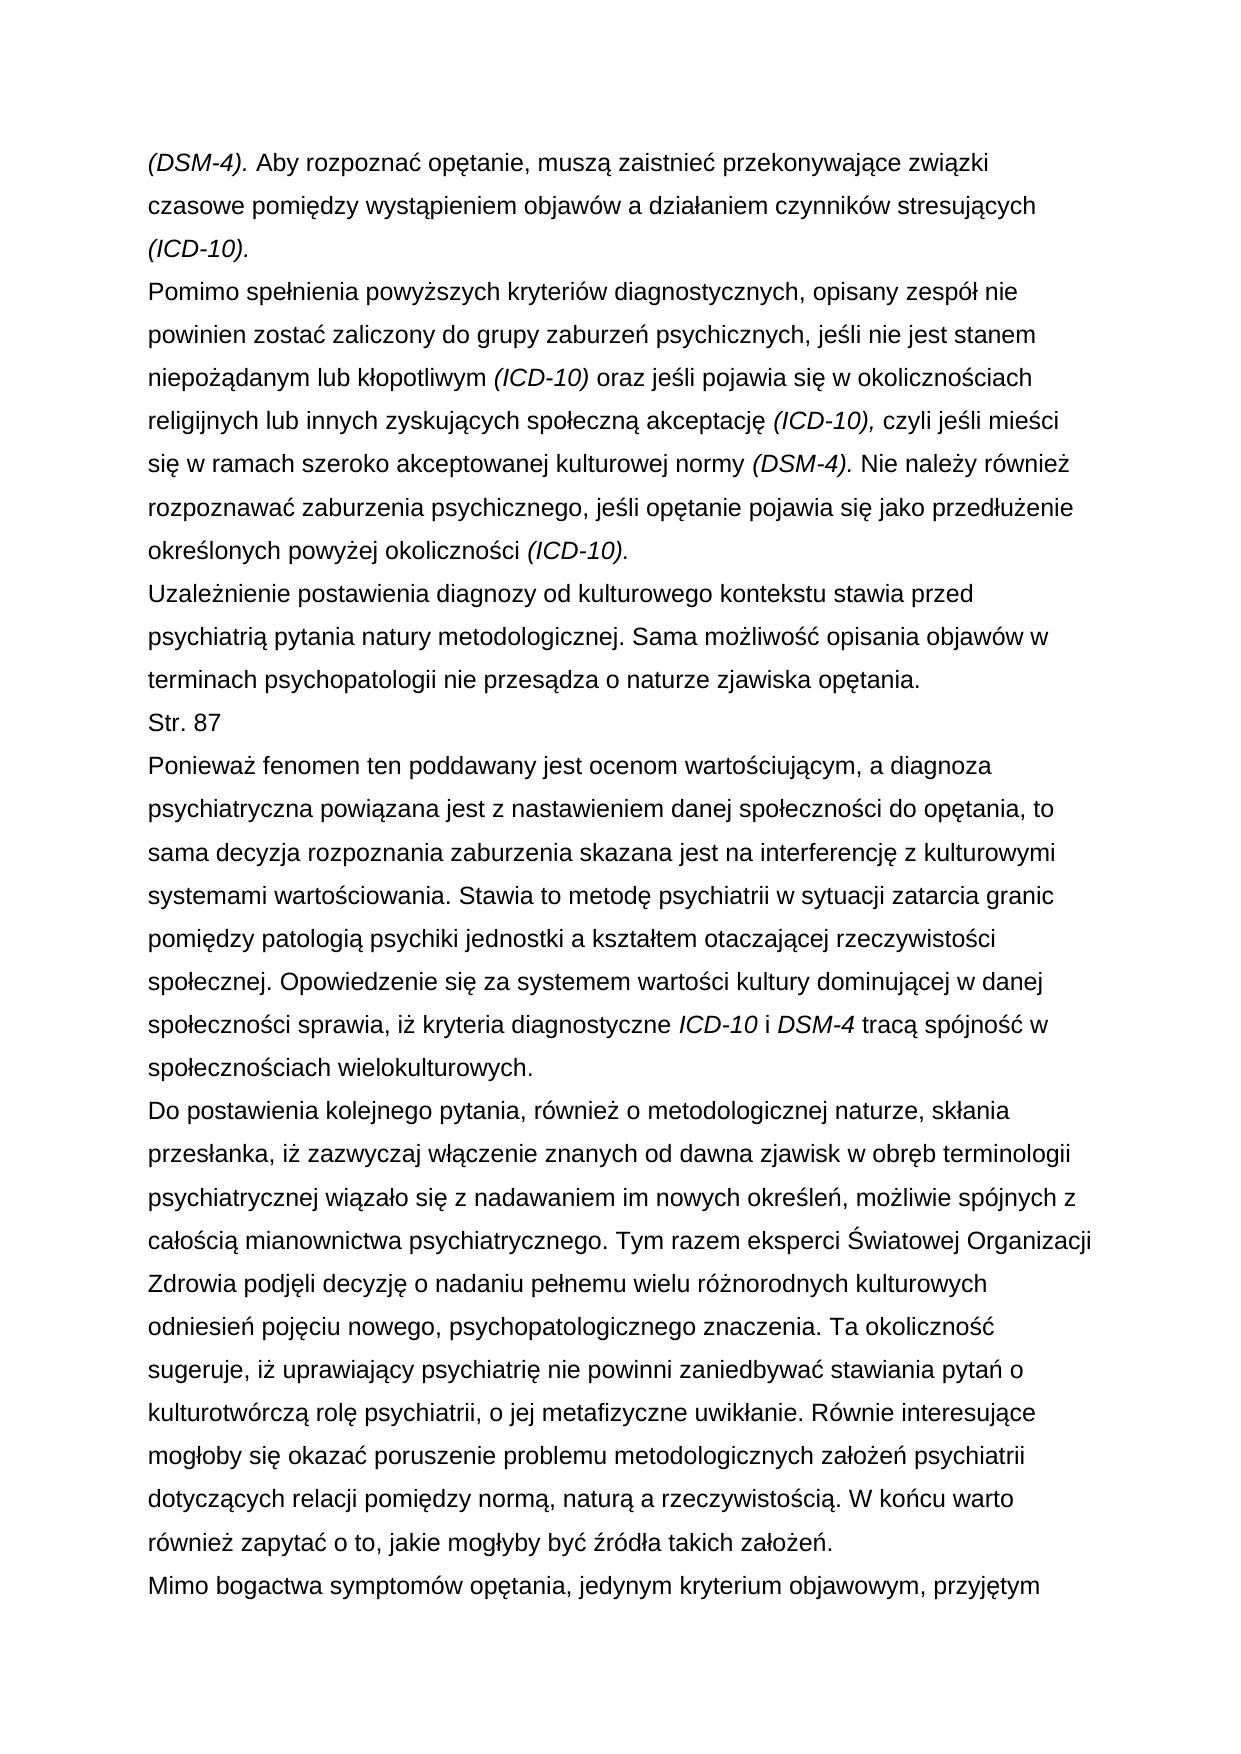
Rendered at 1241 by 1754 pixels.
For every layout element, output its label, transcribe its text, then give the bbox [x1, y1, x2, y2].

text Ponieważ fenomen ten poddawany jest ocenom wartościującym, a diagnoza psychiatryczna powiązana jest z nastawieniem danej społeczności do opętania, to sama decyzja rozpoznania zaburzenia skazana jest na interferencję z kulturowymi systemami wartościowania. Stawia to metodę psychiatrii w sytuacji zatarcia granic pomiędzy patologią psychiki jednostki a kształtem otaczającej rzeczywistości społecznej. Opowiedzenie się za systemem wartości kultury dominującej w danej społeczności sprawia, iż kryteria diagnostyczne ICD-10 i DSM-4 tracą spójność w społecznościach wielokulturowych. [148, 751, 1093, 1082]
text Uzależnienie postawienia diagnozy od kulturowego kontekstu stawia przed psychiatrią pytania natury metodologicznej. Sama możliwość opisania objawów w terminach psychopatologii nie przesądza o naturze zjawiska opętania. [148, 579, 1093, 694]
text Do postawienia kolejnego pytania, również o metodologicznej naturze, skłania przesłanka, iż zazwyczaj włączenie znanych od dawna zjawisk w obręb terminologii psychiatrycznej wiązało się z nadawaniem im nowych określeń, możliwie spójnych z całością mianownictwa psychiatrycznego. Tym razem eksperci Światowej Organizacji Zdrowia podjęli decyzję o nadaniu pełnemu wielu różnorodnych kulturowych odniesień pojęciu nowego, psychopatologicznego znaczenia. Ta okoliczność sugeruje, iż uprawiający psychiatrię nie powinni zaniedbywać stawiania pytań o kulturotwórczą rolę psychiatrii, o jej metafizyczne uwikłanie. Równie interesujące mogłoby się okazać poruszenie problemu metodologicznych założeń psychiatrii dotyczących relacji pomiędzy normą, naturą a rzeczywistością. W końcu warto również zapytać o to, jakie mogłyby być źródła takich założeń. [148, 1096, 1093, 1556]
text Str. 87 [148, 708, 1093, 737]
text Mimo bogactwa symptomów opętania, jedynym kryterium objawowym, przyjętym [148, 1571, 1093, 1599]
text Pomimo spełnienia powyższych kryteriów diagnostycznych, opisany zespół nie powinien zostać zaliczony do grupy zaburzeń psychicznych, jeśli nie jest stanem niepożądanym lub kłopotliwym (ICD-10) oraz jeśli pojawia się w okolicznościach religijnych lub innych zyskujących społeczną akceptację (ICD-10), czyli jeśli mieści się w ramach szeroko akceptowanej kulturowej normy (DSM-4). Nie należy również rozpoznawać zaburzenia psychicznego, jeśli opętanie pojawia się jako przedłużenie określonych powyżej okoliczności (ICD-10). [148, 277, 1093, 564]
text (DSM-4). Aby rozpoznać opętanie, muszą zaistnieć przekonywające związki czasowe pomiędzy wystąpieniem objawów a działaniem czynników stresujących (ICD-10). [148, 148, 1093, 263]
